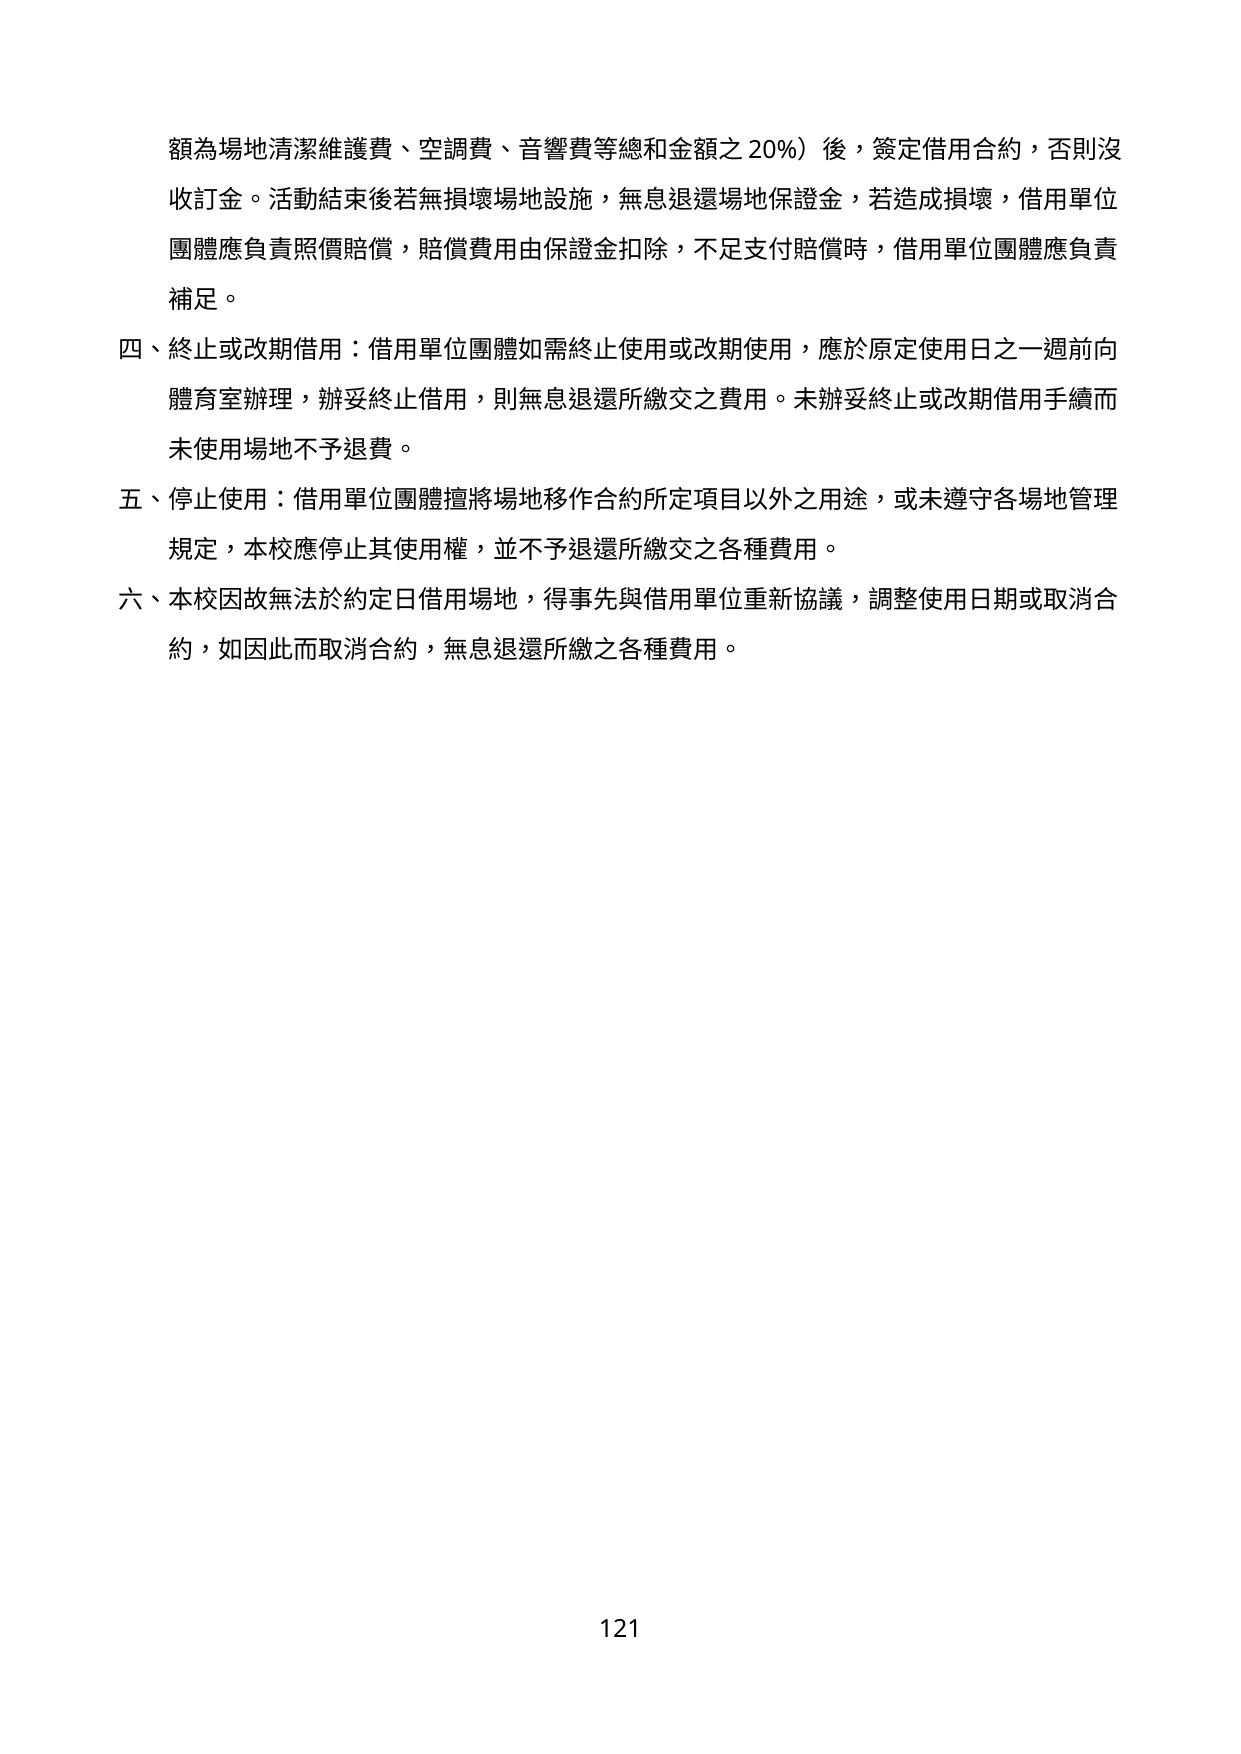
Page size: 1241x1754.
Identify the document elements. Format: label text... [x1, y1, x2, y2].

text 額為場地清潔維護費、空調費、音響費等總和金額之20%）後，簽定借用合約，否則沒收訂金。活動結束後若無損壞場地設施，無息退還場地保證金，若造成損壞，借用單位團體應負責照價賠償，賠償費用由保證金扣除，不足支付賠償時，借用單位團體應負責補足。 [118, 118, 1122, 318]
text 四、終止或改期借用：借用單位團體如需終止使用或改期使用，應於原定使用日之一週前向體育室辦理，辦妥終止借用，則無息退還所繳交之費用。未辦妥終止或改期借用手續而未使用場地不予退費。 [118, 318, 1122, 468]
text 六、本校因故無法於約定日借用場地，得事先與借用單位重新協議，調整使用日期或取消合約，如因此而取消合約，無息退還所繳之各種費用。 [118, 568, 1122, 668]
text 五、停止使用：借用單位團體擅將場地移作合約所定項目以外之用途，或未遵守各場地管理規定，本校應停止其使用權，並不予退還所繳交之各種費用。 [118, 468, 1122, 568]
